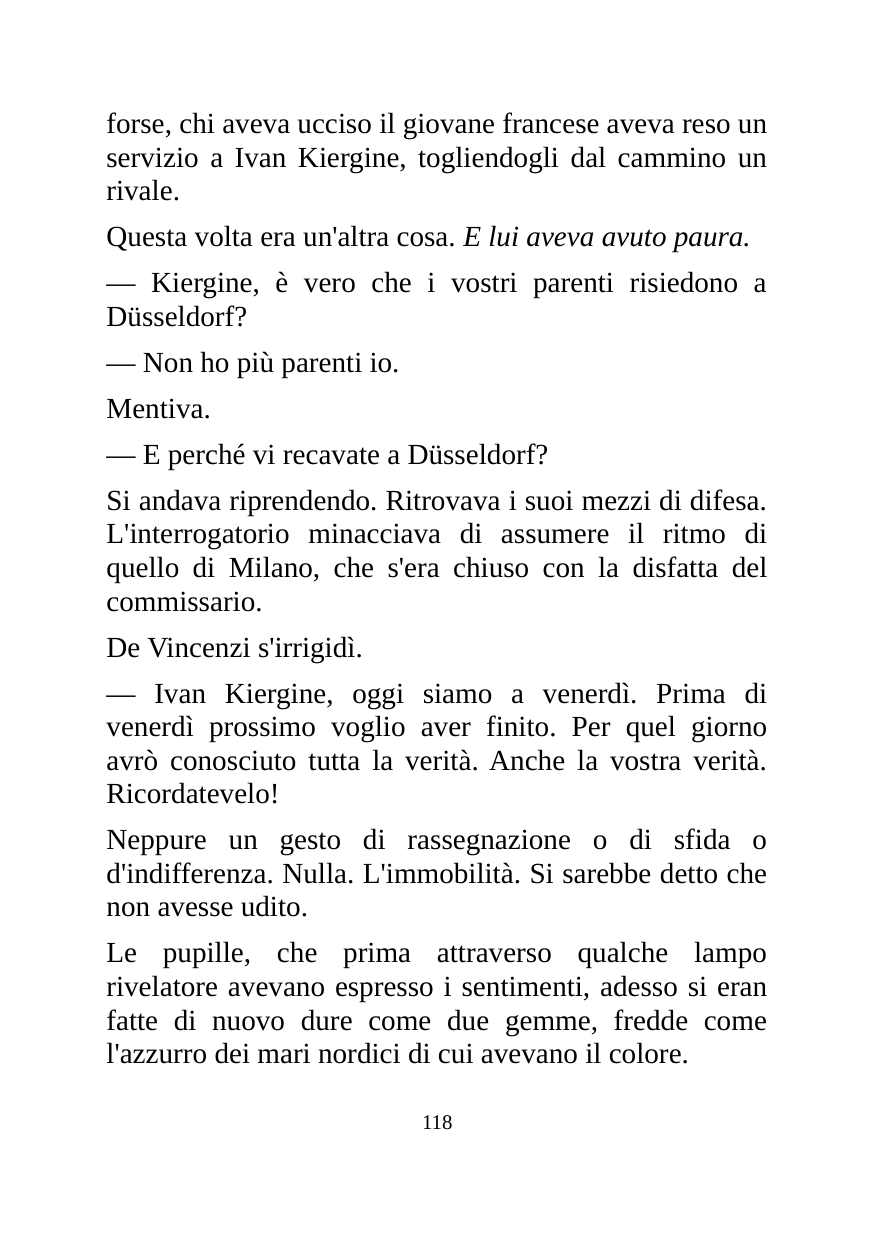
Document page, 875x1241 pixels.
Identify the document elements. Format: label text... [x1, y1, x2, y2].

text — E perché vi recavate a Düsseldorf? [106, 437, 768, 471]
text Si andava riprendendo. Ritrovava i suoi mezzi di difesa. L'interrogatorio minacciava di assumere il ritmo di quello di Milano, che s'era chiuso con la disfatta del commissario. [106, 483, 768, 617]
text forse, chi aveva ucciso il giovane francese aveva reso un servizio a Ivan Kiergine, togliendogli dal cammino un rivale. [106, 106, 768, 207]
text — Kiergine, è vero che i vostri parenti risiedono a Düsseldorf? [106, 265, 768, 332]
text Mentiva. [106, 391, 768, 424]
text Le pupille, che prima attraverso qualche lampo rivelatore avevano espresso i sentimenti, adesso si eran fatte di nuovo dure come due gemme, fredde come l'azzurro dei mari nordici di cui avevano il colore. [106, 936, 768, 1070]
text De Vincenzi s'irrigidì. [106, 630, 768, 663]
text — Ivan Kiergine, oggi siamo a venerdì. Prima di venerdì prossimo voglio aver finito. Per quel giorno avrò conosciuto tutta la verità. Anche la vostra verità. Ricordatevelo! [106, 676, 768, 810]
text Questa volta era un'altra cosa. E lui aveva avuto paura. [106, 219, 768, 253]
text Neppure un gesto di rassegnazione o di sfida o d'indifferenza. Nulla. L'immobilità. Si sarebbe detto che non avesse udito. [106, 822, 768, 923]
text — Non ho più parenti io. [106, 345, 768, 378]
